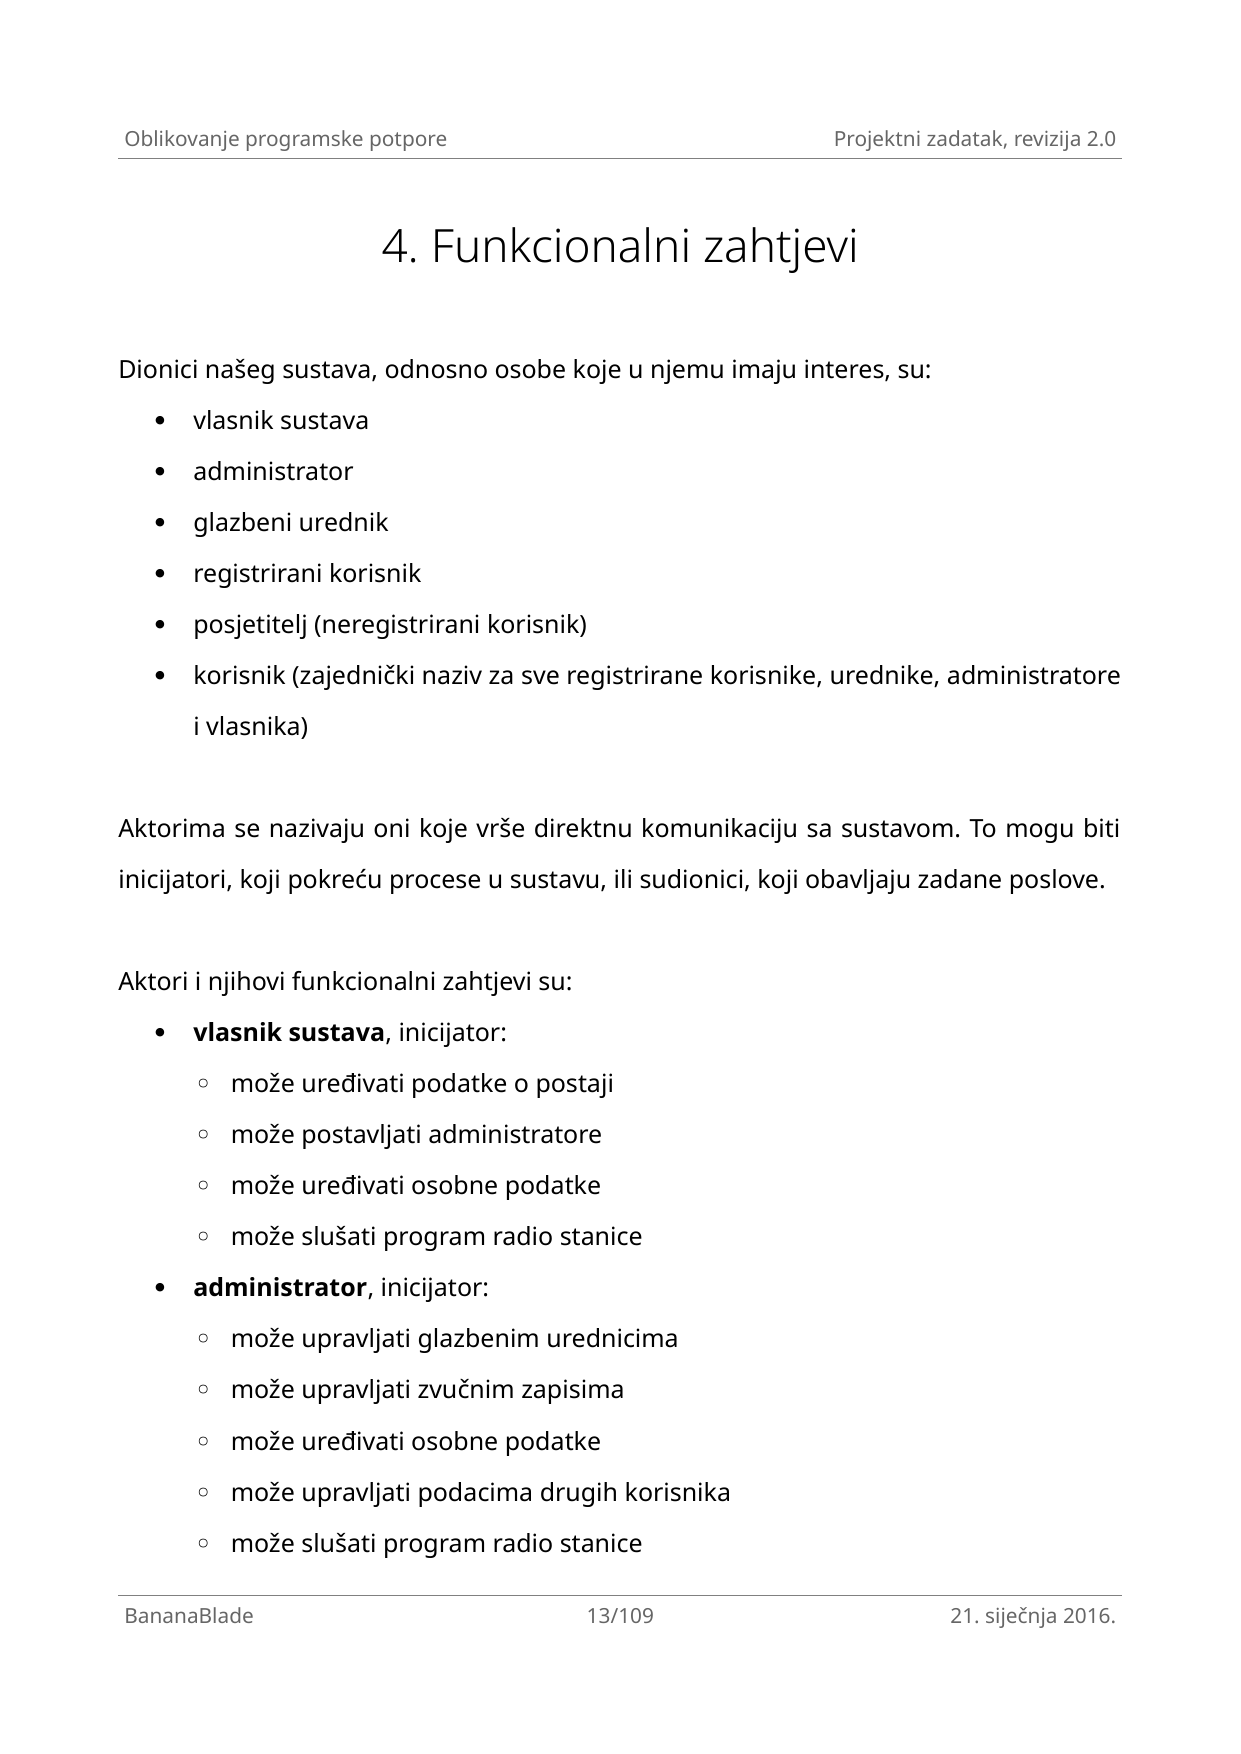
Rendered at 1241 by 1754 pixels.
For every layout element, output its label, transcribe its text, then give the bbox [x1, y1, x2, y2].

list administrator, inicijator: [156, 1270, 1122, 1304]
list može slušati program radio stanice [193, 1525, 1122, 1559]
list može upravljati zvučnim zapisima [193, 1372, 1122, 1406]
subtitle 4. Funkcionalni zahtjevi [118, 213, 1122, 275]
list može upravljati podacima drugih korisnika [193, 1474, 1122, 1508]
list administrator [156, 453, 1122, 487]
list posjetitelj (neregistrirani korisnik) [156, 607, 1122, 641]
list može upravljati glazbenim urednicima [193, 1321, 1122, 1355]
text Aktorima se nazivaju oni koje vrše direktnu komunikaciju sa sustavom. To mogu biti inicijatori, koji pokreću procese u sustavu, ili sudionici, koji obavljaju zadane poslove. [118, 811, 1122, 896]
list može uređivati osobne podatke [193, 1423, 1122, 1457]
list glazbeni urednik [156, 504, 1122, 538]
list registrirani korisnik [156, 556, 1122, 589]
list vlasnik sustava, inicijator: [156, 1015, 1122, 1049]
list može uređivati osobne podatke [193, 1168, 1122, 1202]
text Dionici našeg sustava, odnosno osobe koje u njemu imaju interes, su: [118, 300, 1122, 385]
list korisnik (zajednički naziv za sve registrirane korisnike, urednike, administratore i vlasnika) [156, 658, 1122, 743]
list može slušati program radio stanice [193, 1219, 1122, 1253]
text Aktori i njihovi funkcionalni zahtjevi su: [118, 964, 1122, 998]
list može uređivati podatke o postaji [193, 1066, 1122, 1100]
list vlasnik sustava [156, 402, 1122, 436]
list može postavljati administratore [193, 1117, 1122, 1151]
